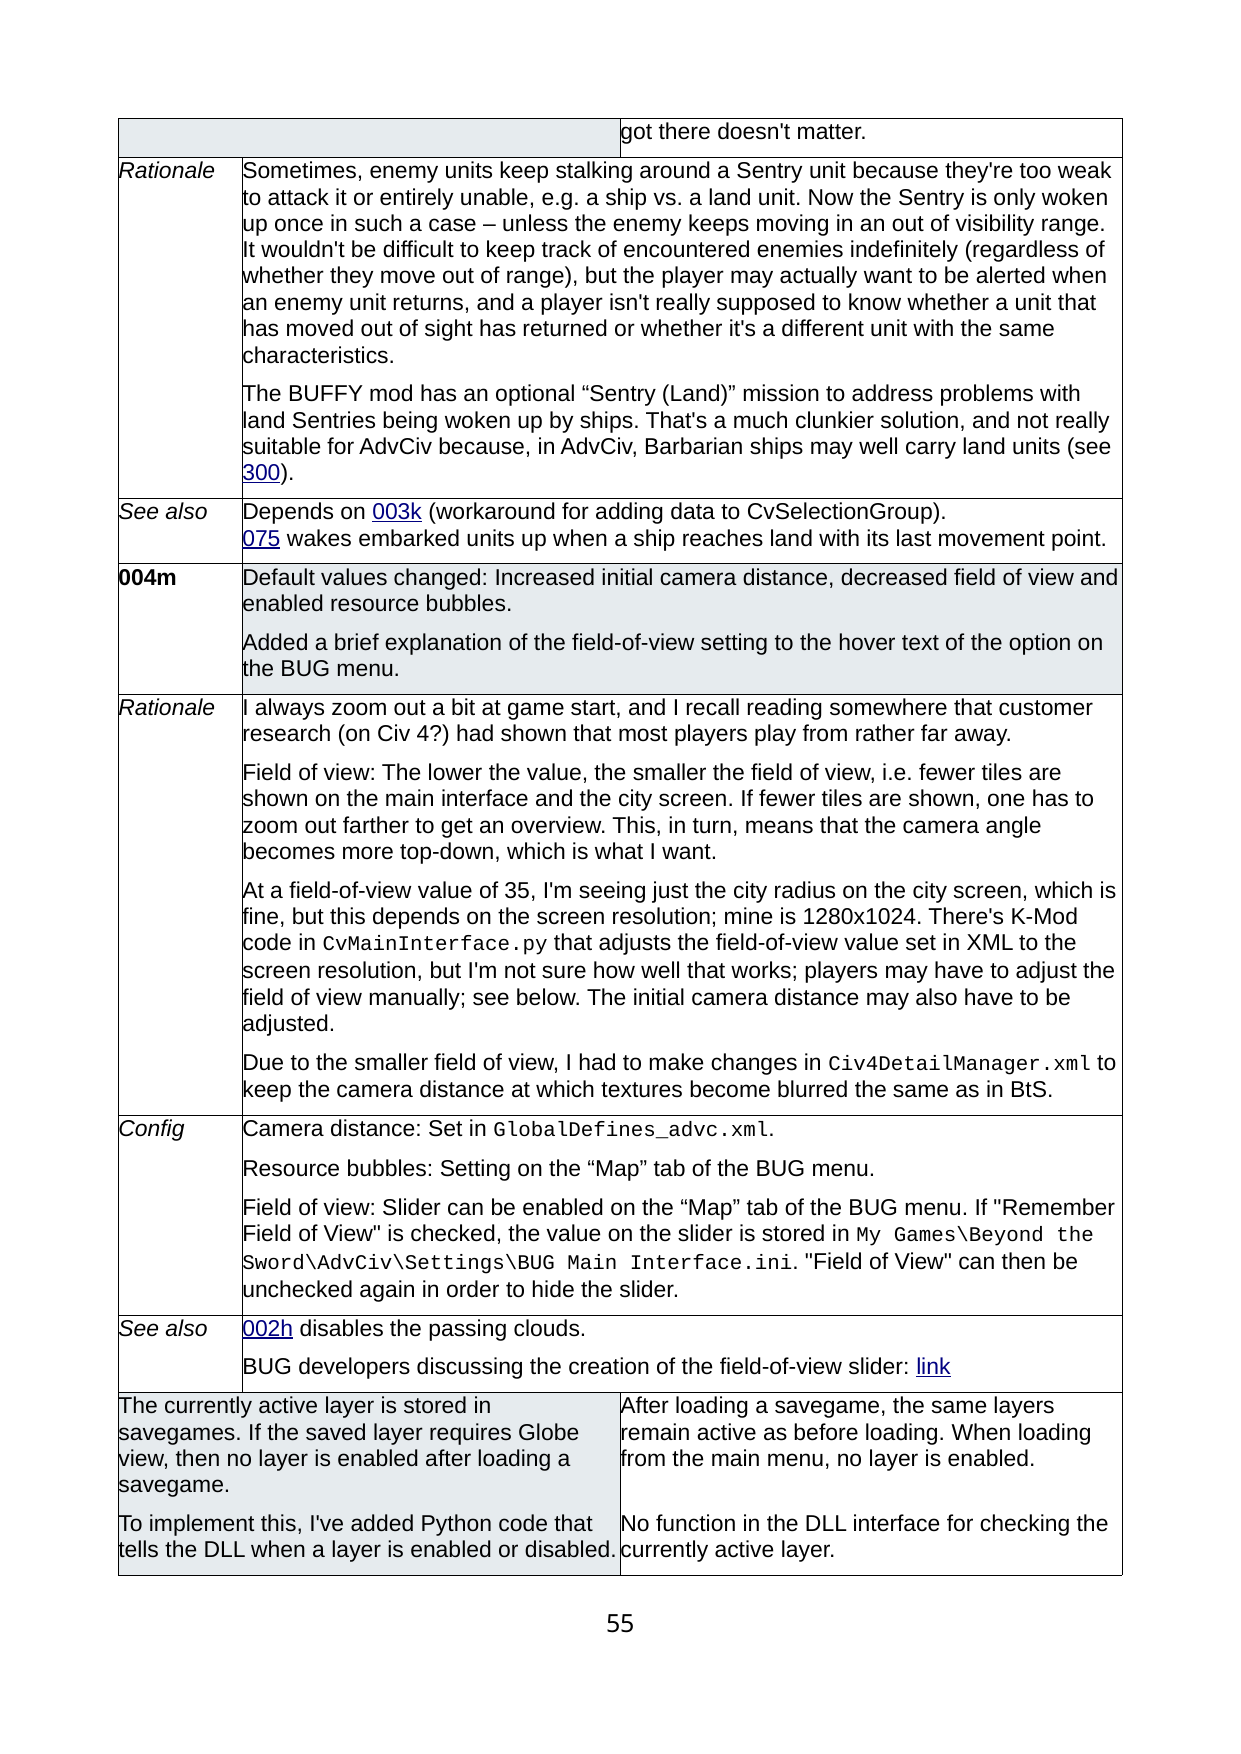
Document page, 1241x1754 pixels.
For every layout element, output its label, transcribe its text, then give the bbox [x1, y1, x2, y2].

table_cell I always zoom out a bit at game start, and I recall reading somewhere that customer research (on Civ 4?) had shown that most players play from rather far away. Field of view: The lower the value, the smaller the field of view, i.e. fewer tiles are shown on the main interface and the city screen. If fewer tiles are shown, one has to zoom out farther to get an overview. This, in turn, means that the camera angle becomes more top-down, which is what I want. At a field-of-view value of 35, I'm seeing just the city radius on the city screen, which is fine, but this depends on the screen resolution; mine is 1280x1024. There's K-Mod code in CvMainInterface.py that adjusts the field-of-view value set in XML to the screen resolution, but I'm not sure how well that works; players may have to adjust the field of view manually; see below. The initial camera distance may also have to be adjusted. Due to the smaller field of view, I had to make changes in Civ4DetailManager.xml to keep the camera distance at which textures become blurred the same as in BtS. [243, 695, 1122, 1115]
table_cell Sometimes, enemy units keep stalking around a Sentry unit because they're too weak to attack it or entirely unable, e.g. a ship vs. a land unit. Now the Sentry is only woken up once in such a case – unless the enemy keeps moving in an out of visibility range. It wouldn't be difficult to keep track of encountered enemies indefinitely (regardless of whether they move out of range), but the player may actually want to be alerted when an enemy unit returns, and a player isn't really supposed to know whether a unit that has moved out of sight has returned or whether it's a different unit with the same characteristics. The BUFFY mod has an optional “Sentry (Land)” mission to address problems with land Sentries being woken up by ships. That's a much clunkier solution, and not really suitable for AdvCiv because, in AdvCiv, Barbarian ships may well carry land units (see 300). [243, 158, 1122, 498]
table_cell See also [119, 499, 242, 563]
table_cell Config [119, 1116, 242, 1314]
table_cell See also [119, 1316, 242, 1392]
table_cell Camera distance: Set in GlobalDefines_advc.xml. Resource bubbles: Setting on the “Map” tab of the BUG menu. Field of view: Slider can be enabled on the “Map” tab of the BUG menu. If "Remember Field of View" is checked, the value on the slider is stored in My Games\Beyond the Sword\AdvCiv\Settings\BUG Main Interface.ini. "Field of View" can then be unchecked again in order to hide the slider. [243, 1116, 1122, 1314]
table_cell The currently active layer is stored in savegames. If the saved layer requires Globe view, then no layer is enabled after loading a savegame. To implement this, I've added Python code that tells the DLL when a layer is enabled or disabled. [119, 1393, 620, 1575]
table_cell Rationale [119, 695, 242, 1115]
table_cell 004m [119, 564, 242, 694]
table_cell Rationale [119, 158, 242, 498]
table_cell 002h disables the passing clouds. BUG developers discussing the creation of the field-of-view slider: link [243, 1316, 1122, 1392]
table_cell After loading a savegame, the same layers remain active as before loading. When loading from the main menu, no layer is enabled. No function in the DLL interface for checking the currently active layer. [621, 1393, 1122, 1575]
table_cell got there doesn't matter. [621, 119, 1122, 157]
table_cell Depends on 003k (workaround for adding data to CvSelectionGroup). 075 wakes embarked units up when a ship reaches land with its last movement point. [243, 499, 1122, 563]
table_cell Default values changed: Increased initial camera distance, decreased field of view and enabled resource bubbles. Added a brief explanation of the field-of-view setting to the hover text of the option on the BUG menu. [243, 564, 1122, 694]
table_cell [119, 119, 620, 157]
